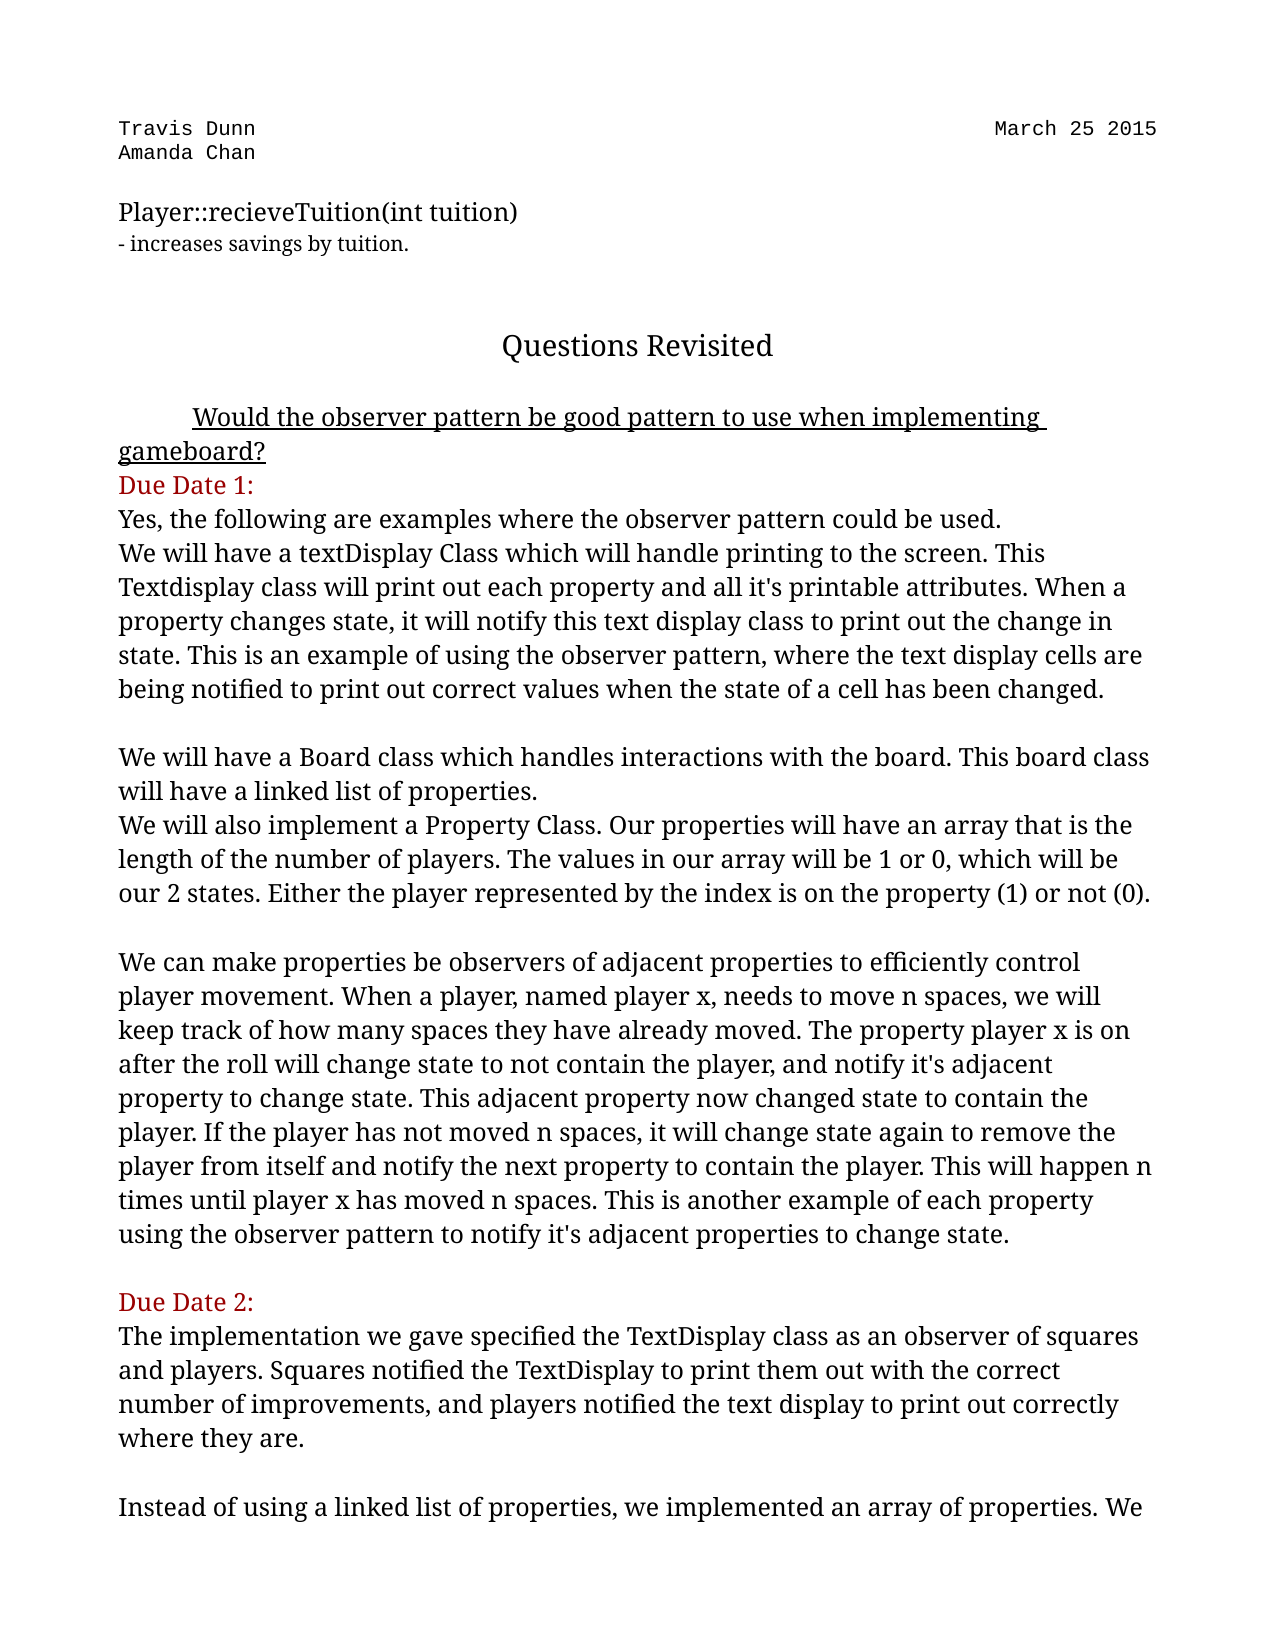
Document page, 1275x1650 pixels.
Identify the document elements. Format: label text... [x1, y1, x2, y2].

text - increases savings by tuition. [118, 229, 1157, 257]
text We will also implement a Property Class. Our properties will have an array that is the length of the number of players. The values in our array will be 1 or 0, which will be our 2 states. Either the player represented by the index is on the property (1) or not (0). [118, 808, 1157, 910]
text We will have a Board class which handles interactions with the board. This board class will have a linked list of properties. [118, 740, 1157, 808]
text Would the observer pattern be good pattern to use when implementing gameboard? [118, 399, 1157, 467]
text We will have a textDisplay Class which will handle printing to the screen. This Textdisplay class will print out each property and all it's printable attributes. When a property changes state, it will notify this text display class to print out the change in state. This is an example of using the observer pattern, where the text display cells are being notified to print out correct values when the state of a cell has been changed. [118, 536, 1157, 706]
text Due Date 2: [118, 1285, 1157, 1319]
text Player::recieveTuition(int tuition) [118, 195, 1157, 229]
text Due Date 1: [118, 467, 1157, 501]
text We can make properties be observers of adjacent properties to efficiently control player movement. When a player, named player x, needs to move n spaces, we will keep track of how many spaces they have already moved. The property player x is on after the roll will change state to not contain the player, and notify it's adjacent property to change state. This adjacent property now changed state to contain the player. If the player has not moved n spaces, it will change state again to remove the player from itself and notify the next property to contain the player. This will happen n times until player x has moved n spaces. This is another example of each property using the observer pattern to notify it's adjacent properties to change state. [118, 944, 1157, 1251]
text Instead of using a linked list of properties, we implemented an array of properties. We [118, 1489, 1157, 1523]
text Questions Revisited [118, 326, 1157, 365]
text Yes, the following are examples where the observer pattern could be used. [118, 501, 1157, 536]
text The implementation we gave specified the TextDisplay class as an observer of squares and players. Squares notified the TextDisplay to print them out with the correct number of improvements, and players notified the text display to print out correctly where they are. [118, 1319, 1157, 1455]
